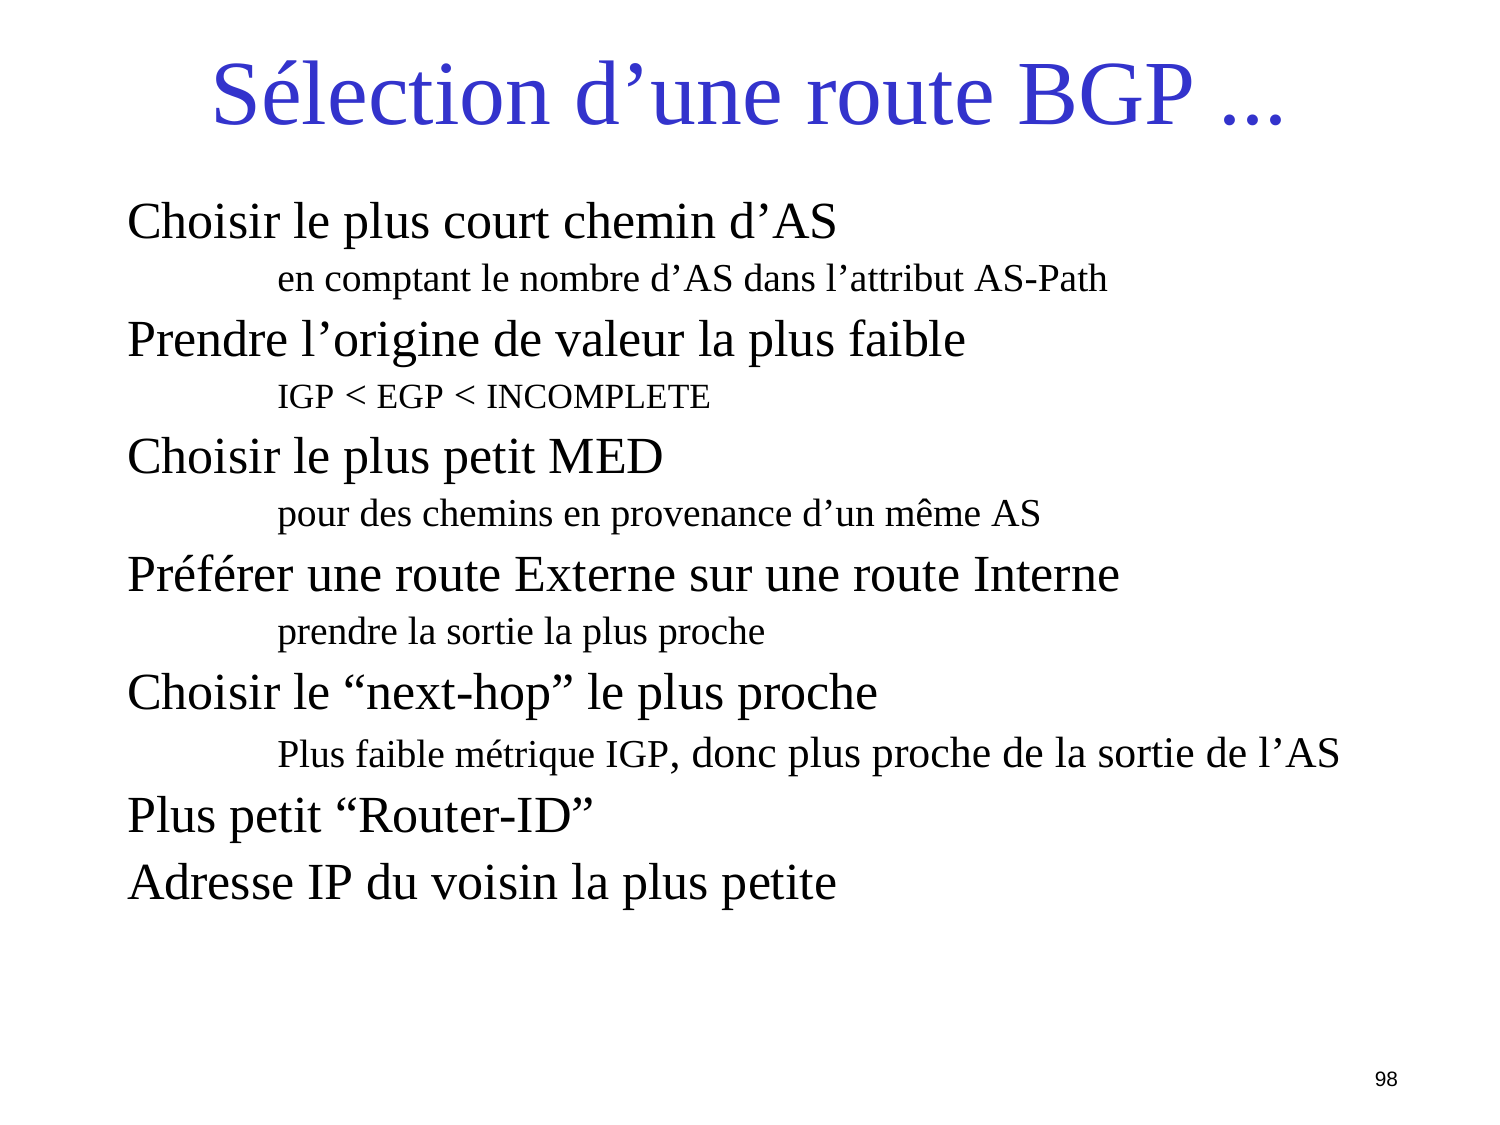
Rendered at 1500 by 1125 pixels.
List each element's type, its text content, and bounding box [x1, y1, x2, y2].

title Sélection d’une route BGP ... [112, 0, 1388, 187]
list Choisir le plus court chemin d’AS en comptant le nombre d’AS dans l’attribut AS-Path Prendre l’origine de valeur la plus faible IGP < EGP < INCOMPLETE Choisir le plus petit MED pour des chemins en provenance d’un même AS Préférer une route Externe sur une route Interne prendre la sortie la plus proche Choisir le “next-hop” le plus proche Plus faible métrique IGP, donc plus proche de la sortie de l’AS Plus petit “Router-ID” Adresse IP du voisin la plus petite [112, 187, 1388, 1051]
